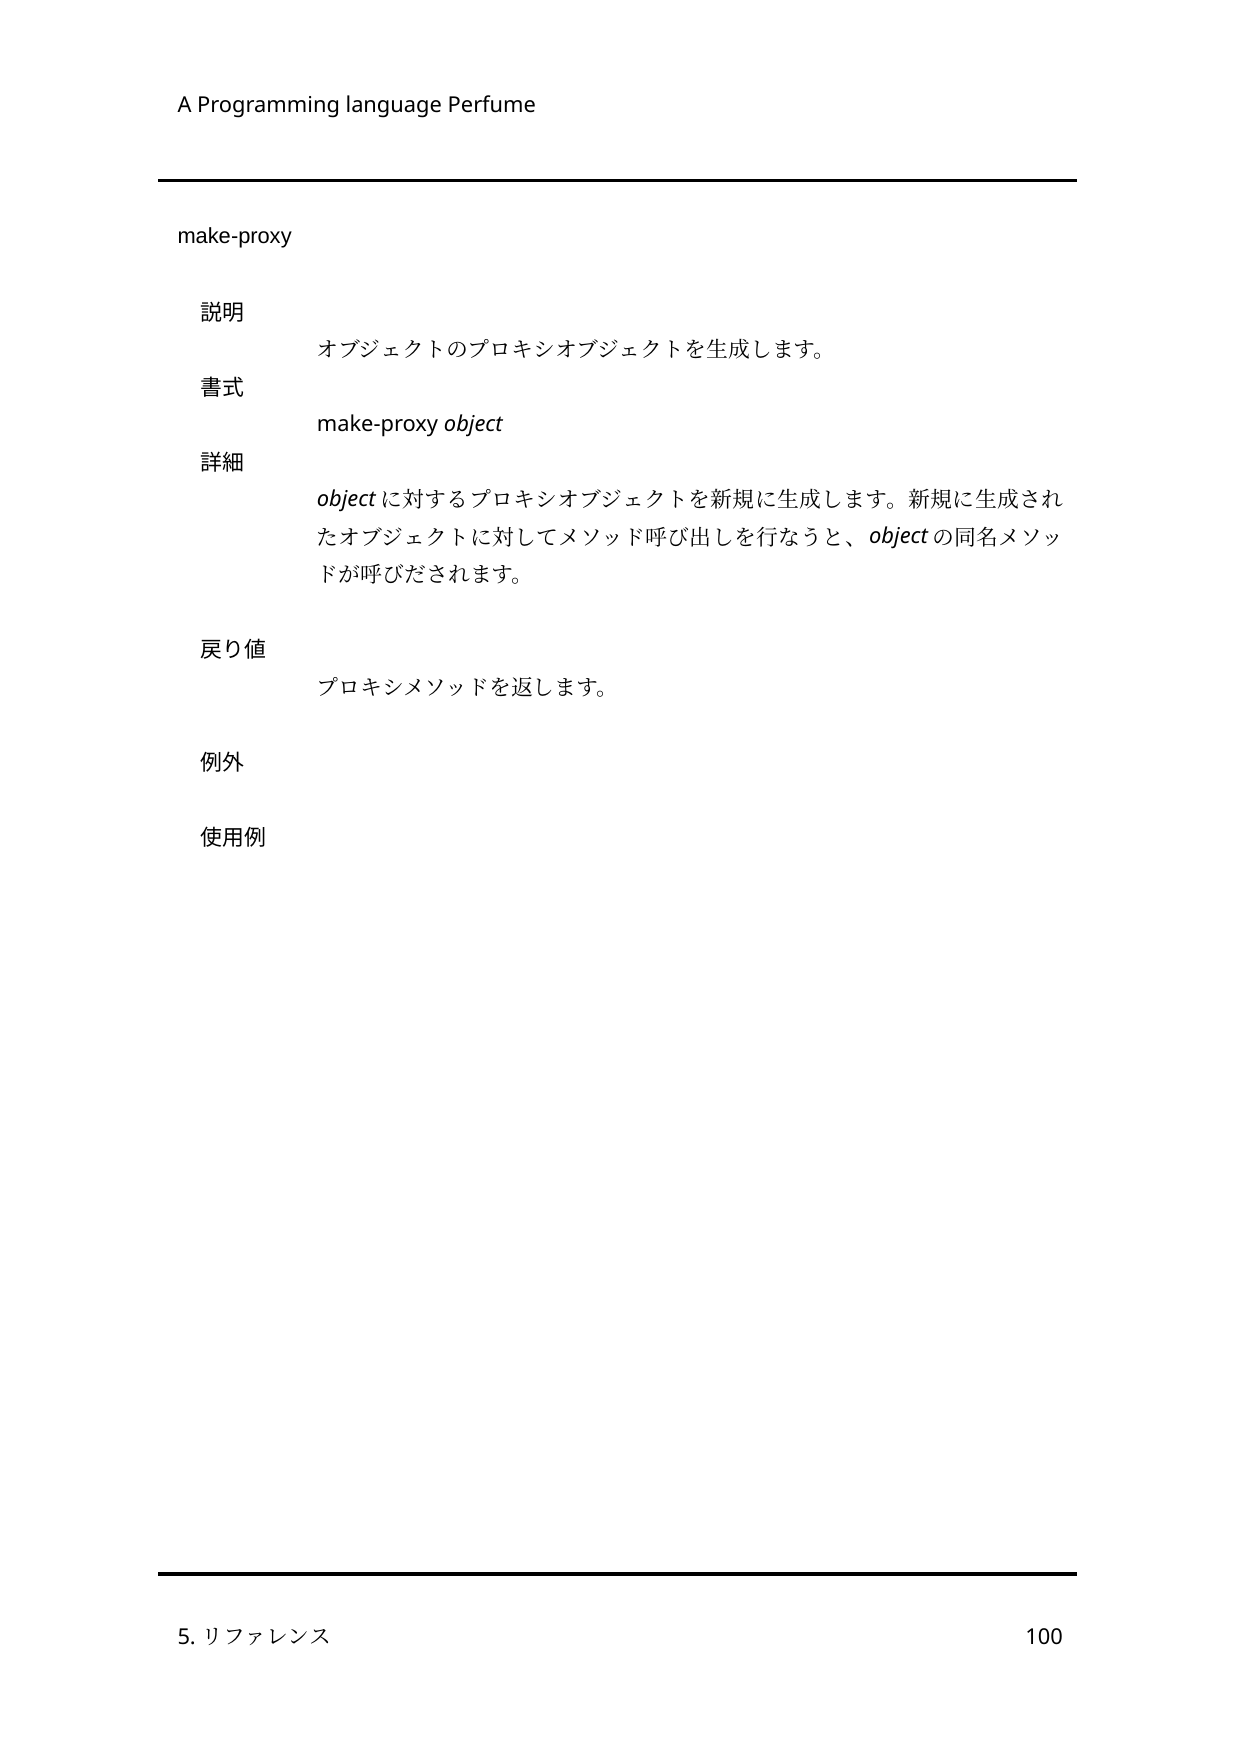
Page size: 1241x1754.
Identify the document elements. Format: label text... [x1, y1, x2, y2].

table_cell 使用例 [200, 817, 317, 892]
table_cell プロキシメソッドを返します。 [317, 604, 1063, 717]
table_cell 例外 [200, 717, 317, 817]
table_header 説明 [200, 292, 317, 367]
table_cell 詳細 [200, 442, 317, 604]
table_cell [317, 717, 1063, 817]
table_cell objectに対するプロキシオブジェクトを新規に生成します。新規に生成されたオブジェクトに対してメソッド呼び出しを行なうと、objectの同名メソッドが呼びだされます。 [317, 442, 1063, 604]
table_cell 戻り値 [200, 604, 317, 717]
table_cell 書式 [200, 367, 317, 442]
table_cell make-proxy object [317, 367, 1063, 442]
table_header オブジェクトのプロキシオブジェクトを生成します。 [317, 292, 1063, 367]
subtitle make-proxy [177, 217, 1063, 254]
table_cell [317, 817, 1063, 892]
